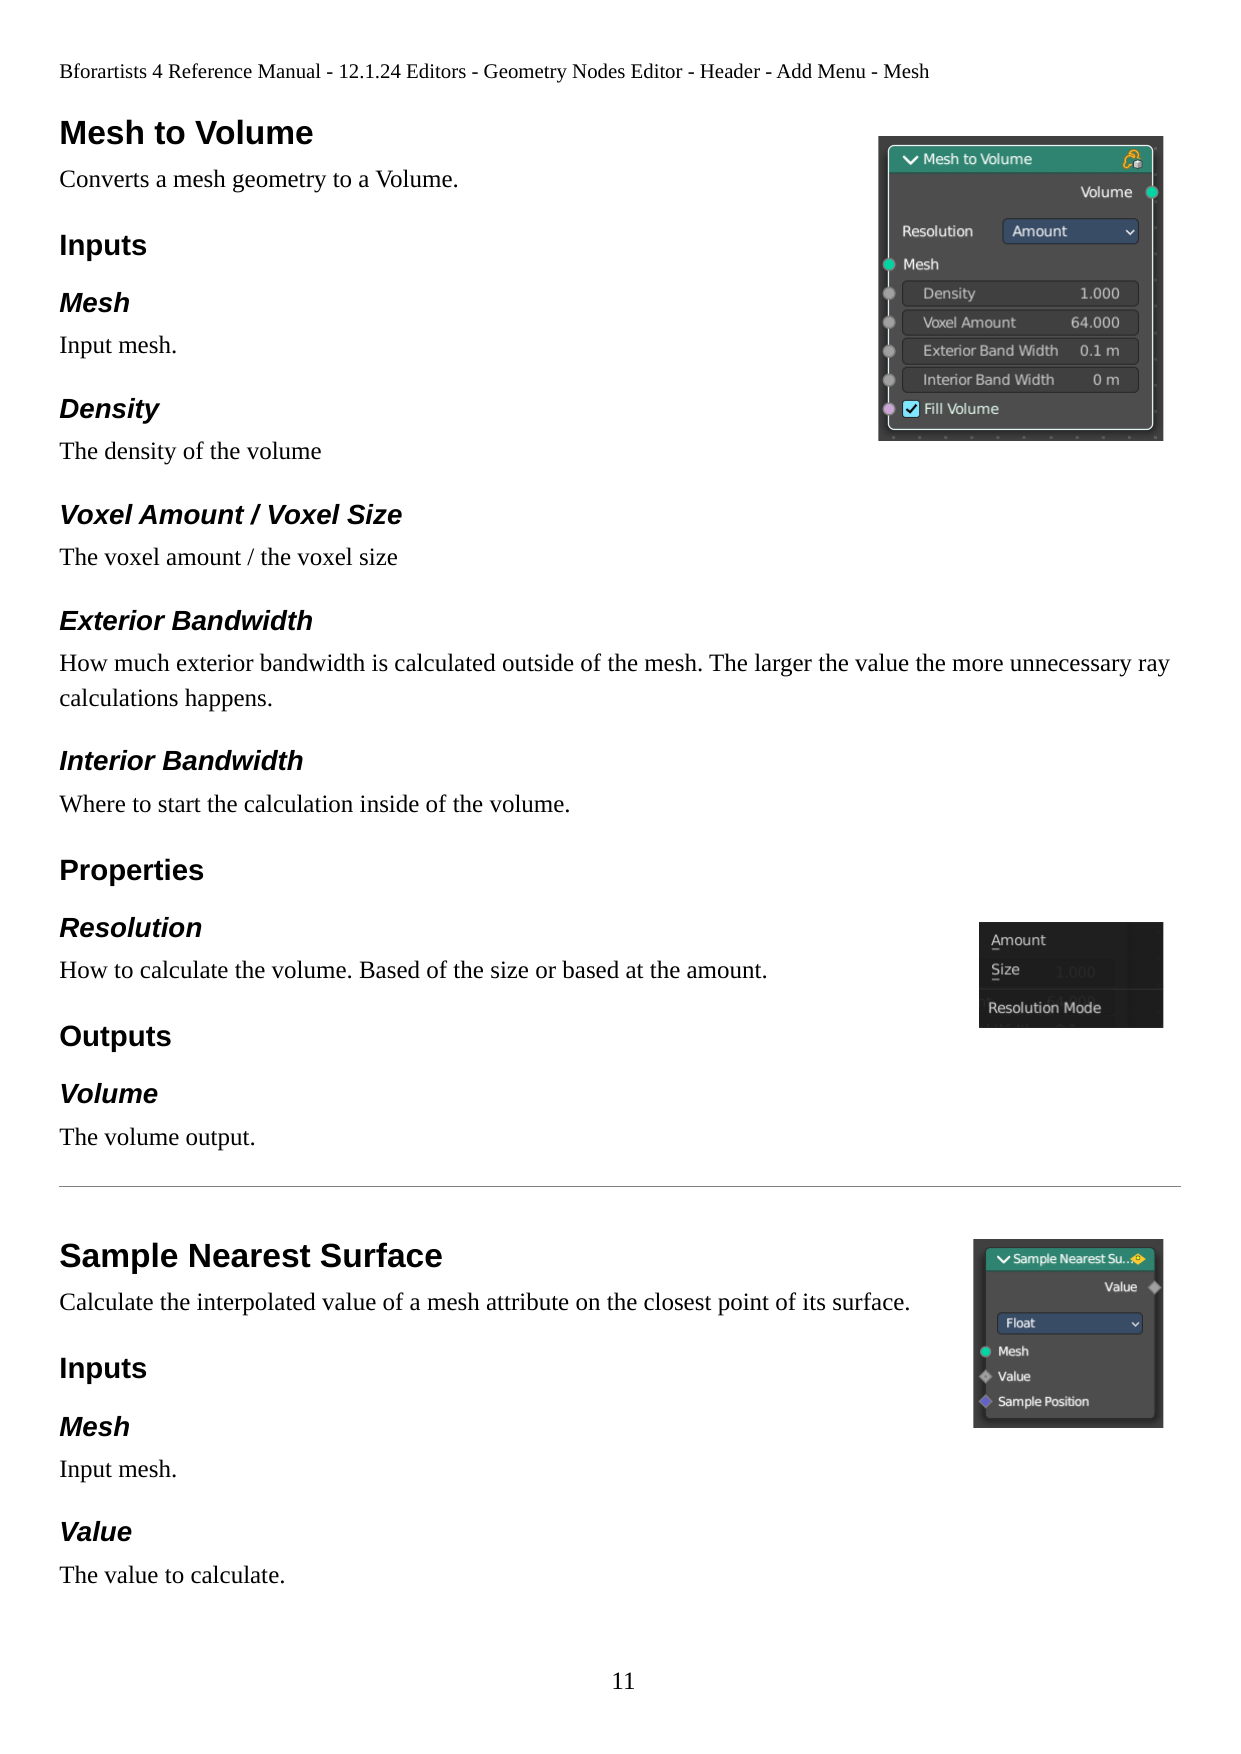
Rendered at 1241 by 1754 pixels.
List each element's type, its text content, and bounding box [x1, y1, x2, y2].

subtitle Density [59, 392, 878, 424]
subtitle Properties [59, 852, 1181, 886]
text How to calculate the volume. Based of the size or based at the amount. [59, 956, 979, 984]
subtitle [1164, 286, 1181, 318]
subtitle [1164, 227, 1181, 261]
text Input mesh. [59, 331, 878, 359]
subtitle Interior Bandwidth [59, 744, 1181, 776]
subtitle Voxel Amount / Voxel Size [59, 498, 1181, 530]
subtitle Sample Nearest Surface [59, 1236, 1181, 1275]
subtitle Mesh [59, 1410, 1181, 1442]
text Calculate the interpolated value of a mesh attribute on the closest point of its surface. [59, 1287, 973, 1316]
picture [878, 136, 1164, 441]
subtitle [1164, 1351, 1181, 1385]
subtitle Value [59, 1516, 1181, 1548]
text How much exterior bandwidth is calculated outside of the mesh. The larger the value the more unnecessary ray calculations happens. [59, 648, 1181, 712]
text [1164, 331, 1181, 359]
text The value to calculate. [59, 1560, 1181, 1589]
subtitle Outputs [59, 1019, 1181, 1053]
subtitle Volume [59, 1078, 1181, 1110]
subtitle Inputs [59, 227, 878, 261]
picture [973, 1239, 1164, 1428]
text Input mesh. [59, 1454, 1181, 1483]
text Where to start the calculation inside of the volume. [59, 789, 1181, 817]
text The voxel amount / the voxel size [59, 542, 1181, 571]
text The density of the volume [59, 436, 1181, 465]
subtitle Mesh [59, 286, 878, 318]
text The volume output. [59, 1122, 1181, 1151]
subtitle Resolution [59, 911, 1181, 943]
text Converts a mesh geometry to a Volume. [59, 164, 878, 192]
subtitle [1164, 392, 1181, 424]
subtitle Mesh to Volume [59, 113, 1181, 151]
subtitle Inputs [59, 1351, 973, 1385]
subtitle Exterior Bandwidth [59, 604, 1181, 636]
picture [979, 922, 1164, 1028]
